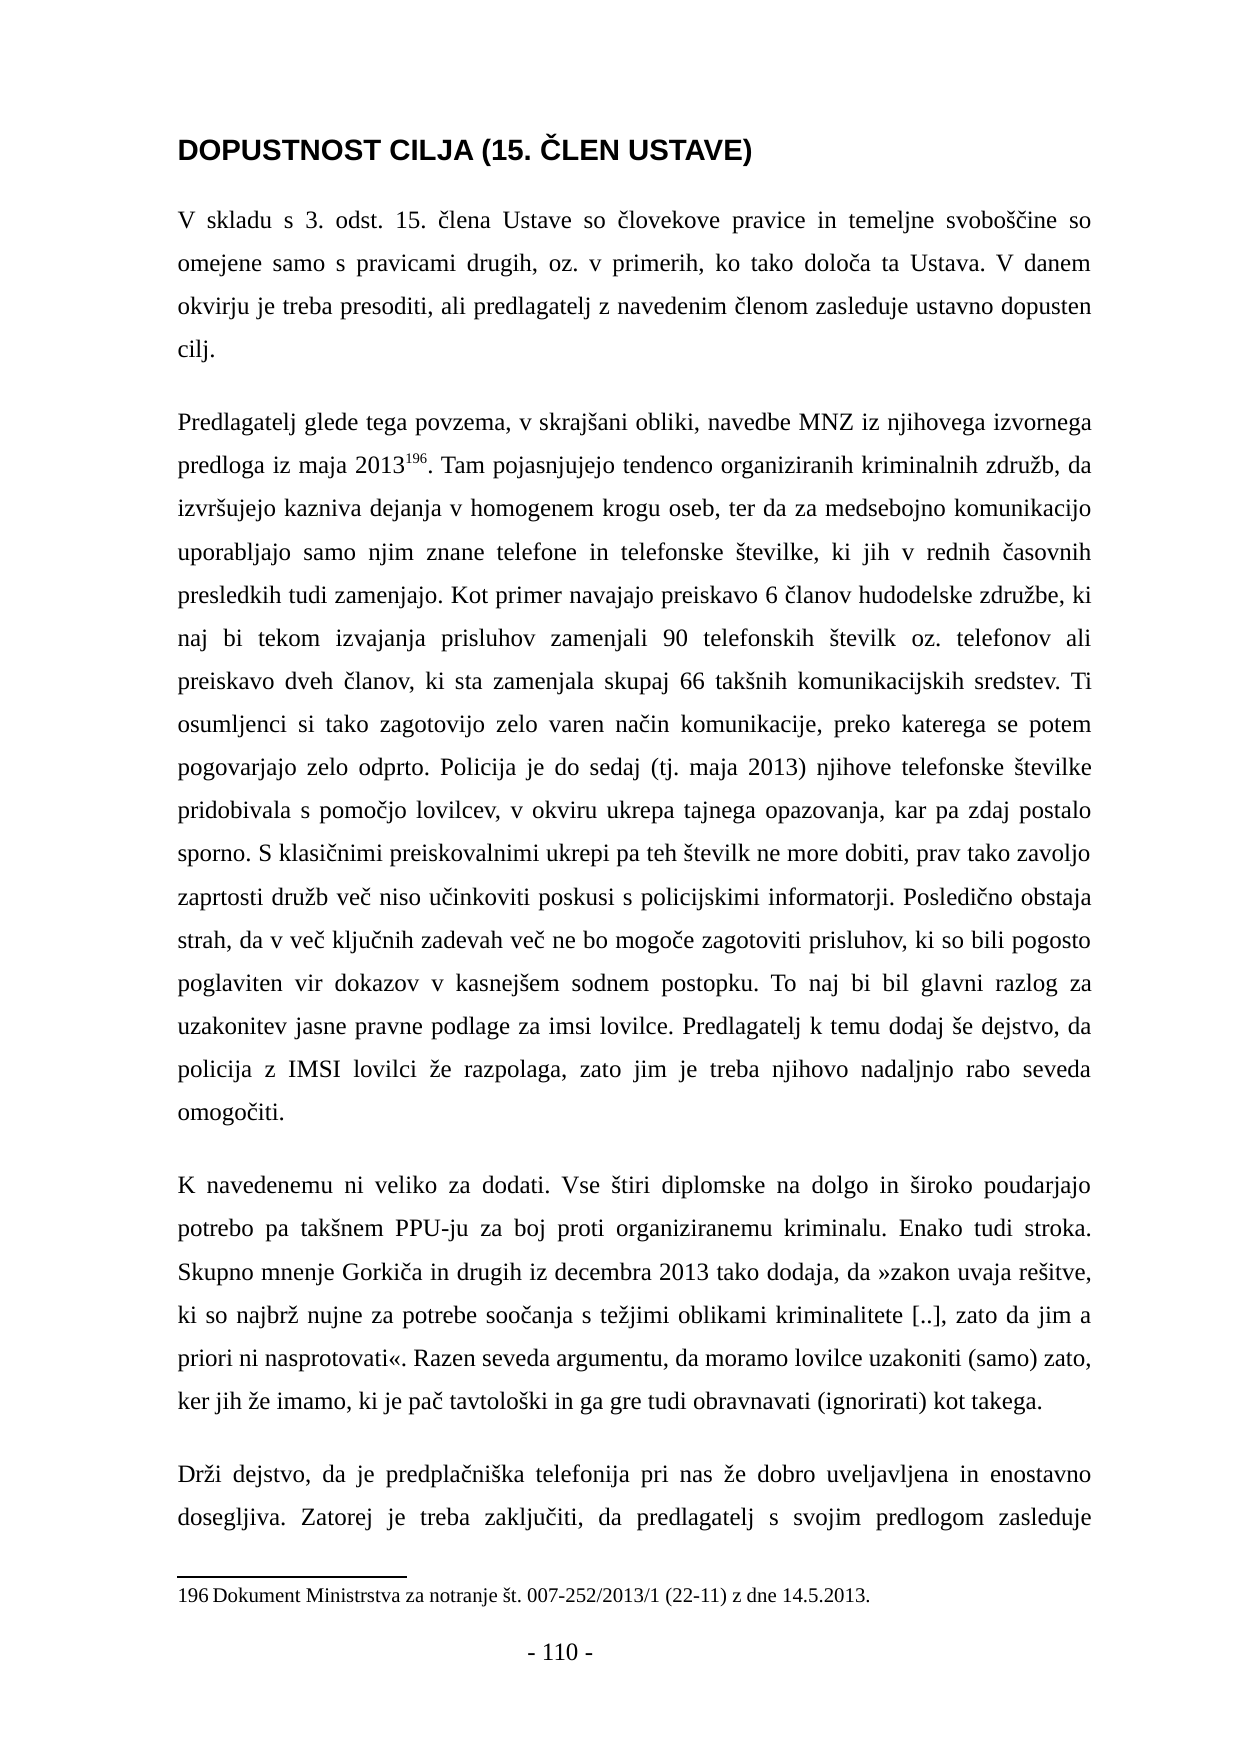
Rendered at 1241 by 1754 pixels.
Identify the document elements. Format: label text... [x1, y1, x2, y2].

text Predlagatelj glede tega povzema, v skrajšani obliki, navedbe MNZ iz njihovega izvornega predloga iz maja 2013. Tam pojasnjujejo tendenco organiziranih kriminalnih združb, da izvršujejo kazniva dejanja v homogenem krogu oseb, ter da za medsebojno komunikacijo uporabljajo samo njim znane telefone in telefonske številke, ki jih v rednih časovnih presledkih tudi zamenjajo. Kot primer navajajo preiskavo 6 članov hudodelske združbe, ki naj bi tekom izvajanja prisluhov zamenjali 90 telefonskih številk oz. telefonov ali preiskavo dveh članov, ki sta zamenjala skupaj 66 takšnih komunikacijskih sredstev. Ti osumljenci si tako zagotovijo zelo varen način komunikacije, preko katerega se potem pogovarjajo zelo odprto. Policija je do sedaj (tj. maja 2013) njihove telefonske številke pridobivala s pomočjo lovilcev, v okviru ukrepa tajnega opazovanja, kar pa zdaj postalo sporno. S klasičnimi preiskovalnimi ukrepi pa teh številk ne more dobiti, prav tako zavoljo zaprtosti družb več niso učinkoviti poskusi s policijskimi informatorji. Posledično obstaja strah, da v več ključnih zadevah več ne bo mogoče zagotoviti prisluhov, ki so bili pogosto poglaviten vir dokazov v kasnejšem sodnem postopku. To naj bi bil glavni razlog za uzakonitev jasne pravne podlage za imsi lovilce. Predlagatelj k temu dodaj še dejstvo, da policija z IMSI lovilci že razpolaga, zato jim je treba njihovo nadaljnjo rabo seveda omogočiti. [177, 407, 1093, 1126]
subtitle Dopustnost cilja (15. člen Ustave) [177, 133, 1093, 167]
text V skladu s 3. odst. 15. člena Ustave so človekove pravice in temeljne svoboščine so omejene samo s pravicami drugih, oz. v primerih, ko tako določa ta Ustava. V danem okvirju je treba presoditi, ali predlagatelj z navedenim členom zasleduje ustavno dopusten cilj. [177, 205, 1093, 363]
text K navedenemu ni veliko za dodati. Vse štiri diplomske na dolgo in široko poudarjajo potrebo pa takšnem PPU-ju za boj proti organiziranemu kriminalu. Enako tudi stroka. Skupno mnenje Gorkiča in drugih iz decembra 2013 tako dodaja, da »zakon uvaja rešitve, ki so najbrž nujne za potrebe soočanja s težjimi oblikami kriminalitete [..], zato da jim a priori ni nasprotovati«. Razen seveda argumentu, da moramo lovilce uzakoniti (samo) zato, ker jih že imamo, ki je pač tavtološki in ga gre tudi obravnavati (ignorirati) kot takega. [177, 1170, 1093, 1415]
text Dokument Ministrstva za notranje št. 007-252/2013/1 (22-11) z dne 14.5.2013. [177, 1583, 1093, 1607]
text Drži dejstvo, da je predplačniška telefonija pri nas že dobro uveljavljena in enostavno dosegljiva. Zatorej je treba zaključiti, da predlagatelj s svojim predlogom zasleduje [177, 1459, 1093, 1531]
